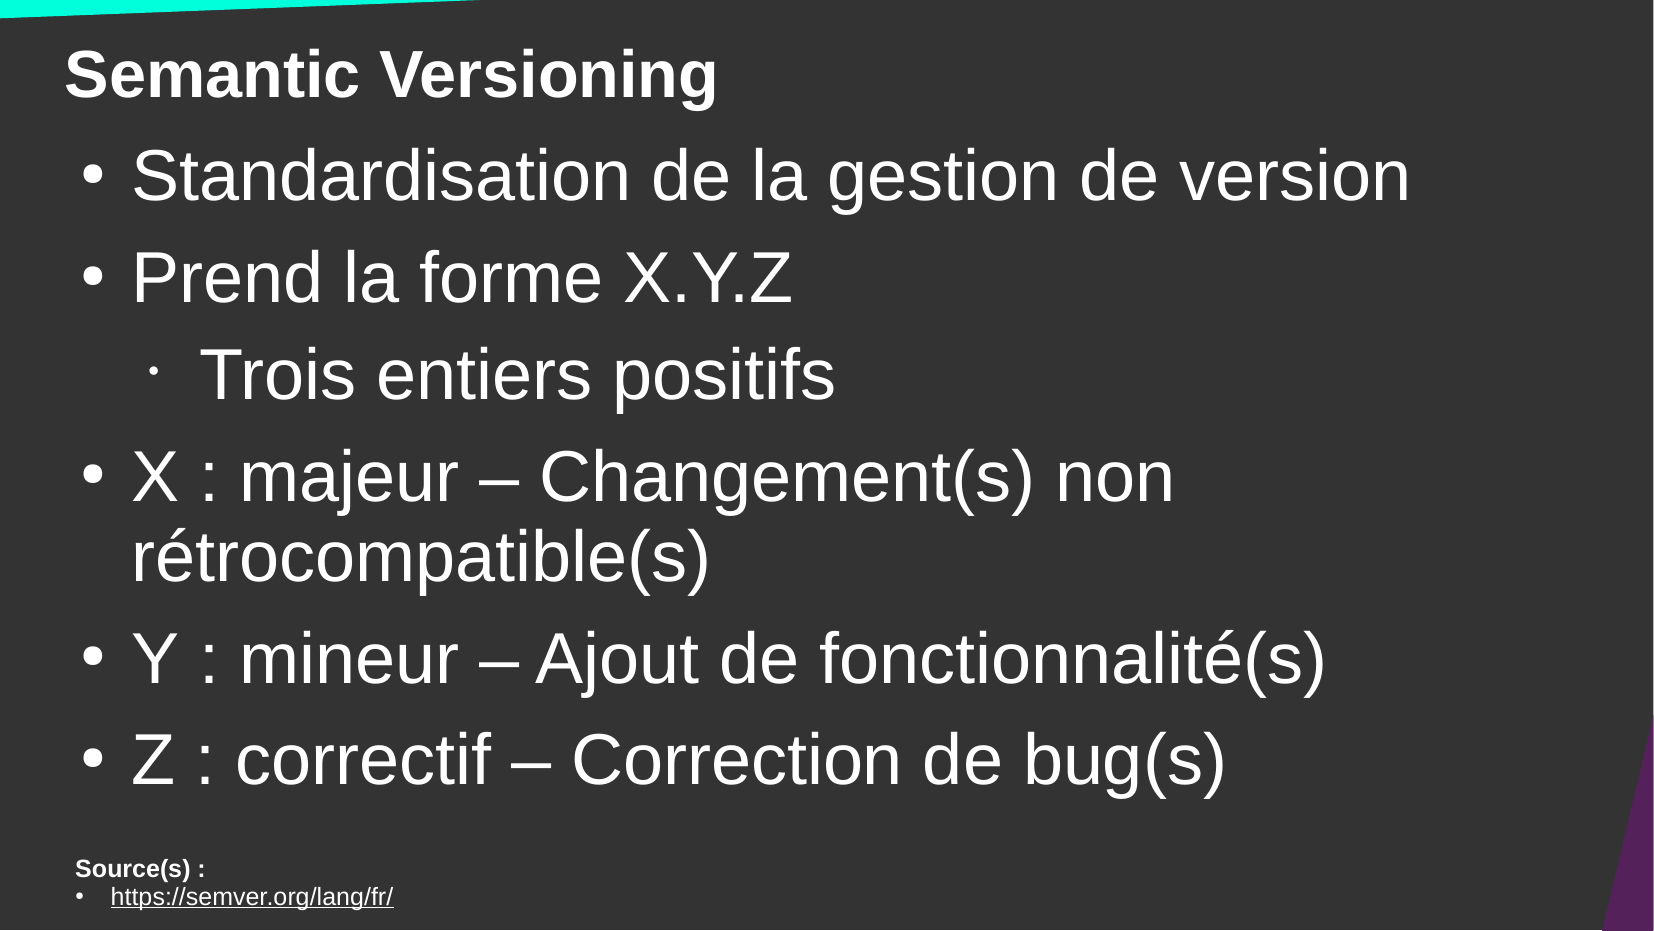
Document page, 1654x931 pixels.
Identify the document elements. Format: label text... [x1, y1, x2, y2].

text_box Source(s) : https://semver.org/lang/fr/ [60, 838, 1546, 919]
title Semantic Versioning [64, 37, 1471, 119]
text_box [1601, 712, 1654, 931]
list Standardisation de la gestion de version Prend la forme X.Y.Z Trois entiers positifs X : majeur – Changement(s) non rétrocompatible(s) Y : mineur – Ajout de fonctionnalité(s) Z : correctif – Correction de bug(s) [63, 135, 1630, 804]
